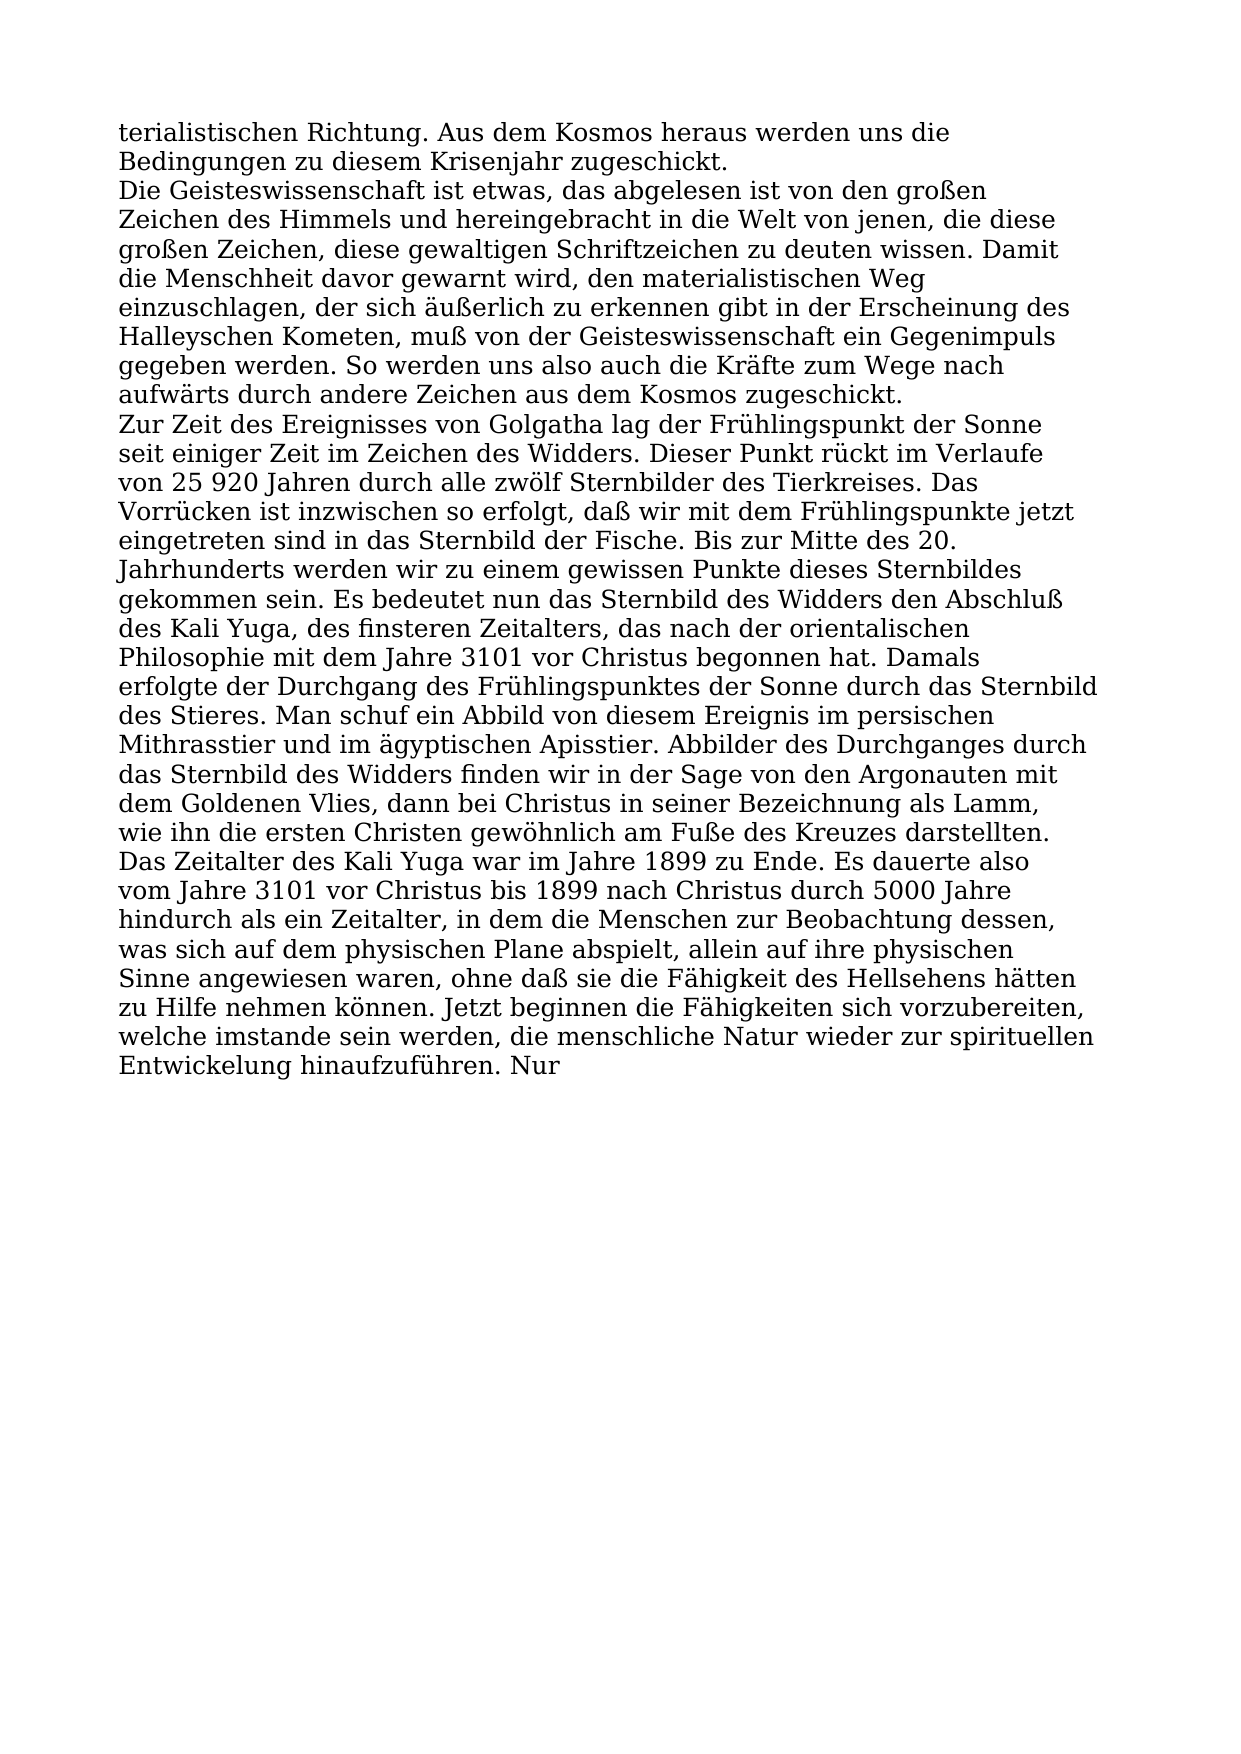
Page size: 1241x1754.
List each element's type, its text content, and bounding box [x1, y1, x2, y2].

text Halleyschen Kometen, muß von der Geisteswissenschaft ein Gegenimpuls [118, 322, 1122, 351]
text des Stieres. Man schuf ein Abbild von diesem Ereignis im persischen [118, 701, 1122, 731]
text Philosophie mit dem Jahre 3101 vor Christus begonnen hat. Damals [118, 643, 1122, 672]
text die Menschheit davor gewarnt wird, den materialistischen Weg [118, 264, 1122, 293]
text des Kali Yuga, des finsteren Zeitalters, das nach der orientalischen [118, 614, 1122, 643]
text seit einiger Zeit im Zeichen des Widders. Dieser Punkt rückt im Verlaufe [118, 439, 1122, 468]
text hindurch als ein Zeitalter, in dem die Menschen zur Beobachtung dessen, [118, 906, 1122, 935]
text Zeichen des Himmels und hereingebracht in die Welt von jenen, die diese [118, 206, 1122, 235]
text Das Zeitalter des Kali Yuga war im Jahre 1899 zu Ende. Es dauerte also [118, 847, 1122, 876]
text Zur Zeit des Ereignisses von Golgatha lag der Frühlingspunkt der Sonne [118, 410, 1122, 439]
text gegeben werden. So werden uns also auch die Kräfte zum Wege nach [118, 351, 1122, 381]
text wie ihn die ersten Christen gewöhnlich am Fuße des Kreuzes darstellten. [118, 818, 1122, 847]
text Sinne angewiesen waren, ohne daß sie die Fähigkeit des Hellsehens hätten [118, 964, 1122, 993]
text Mithrasstier und im ägyptischen Apisstier. Abbilder des Durchganges durch [118, 731, 1122, 760]
text was sich auf dem physischen Plane abspielt, allein auf ihre physischen [118, 935, 1122, 964]
text das Sternbild des Widders finden wir in der Sage von den Argonauten mit [118, 760, 1122, 789]
text einzuschlagen, der sich äußerlich zu erkennen gibt in der Erscheinung des [118, 293, 1122, 322]
text Die Geisteswissenschaft ist etwas, das abgelesen ist von den großen [118, 176, 1122, 206]
text von 25 920 Jahren durch alle zwölf Sternbilder des Tierkreises. Das [118, 468, 1122, 497]
text Jahrhunderts werden wir zu einem gewissen Punkte dieses Sternbildes [118, 556, 1122, 585]
text Entwickelung hinaufzuführen. Nur [118, 1051, 1122, 1081]
text erfolgte der Durchgang des Frühlingspunktes der Sonne durch das Sternbild [118, 672, 1122, 701]
text zu Hilfe nehmen können. Jetzt beginnen die Fähigkeiten sich vorzubereiten, [118, 993, 1122, 1022]
text terialistischen Richtung. Aus dem Kosmos heraus werden uns die [118, 118, 1122, 147]
text dem Goldenen Vlies, dann bei Christus in seiner Bezeichnung als Lamm, [118, 789, 1122, 818]
text großen Zeichen, diese gewaltigen Schriftzeichen zu deuten wissen. Damit [118, 235, 1122, 264]
text vom Jahre 3101 vor Christus bis 1899 nach Christus durch 5000 Jahre [118, 876, 1122, 906]
text aufwärts durch andere Zeichen aus dem Kosmos zugeschickt. [118, 381, 1122, 410]
text Bedingungen zu diesem Krisenjahr zugeschickt. [118, 147, 1122, 176]
text eingetreten sind in das Sternbild der Fische. Bis zur Mitte des 20. [118, 526, 1122, 556]
text Vorrücken ist inzwischen so erfolgt, daß wir mit dem Frühlingspunkte jetzt [118, 497, 1122, 526]
text gekommen sein. Es bedeutet nun das Sternbild des Widders den Abschluß [118, 585, 1122, 614]
text welche imstande sein werden, die menschliche Natur wieder zur spirituellen [118, 1022, 1122, 1051]
